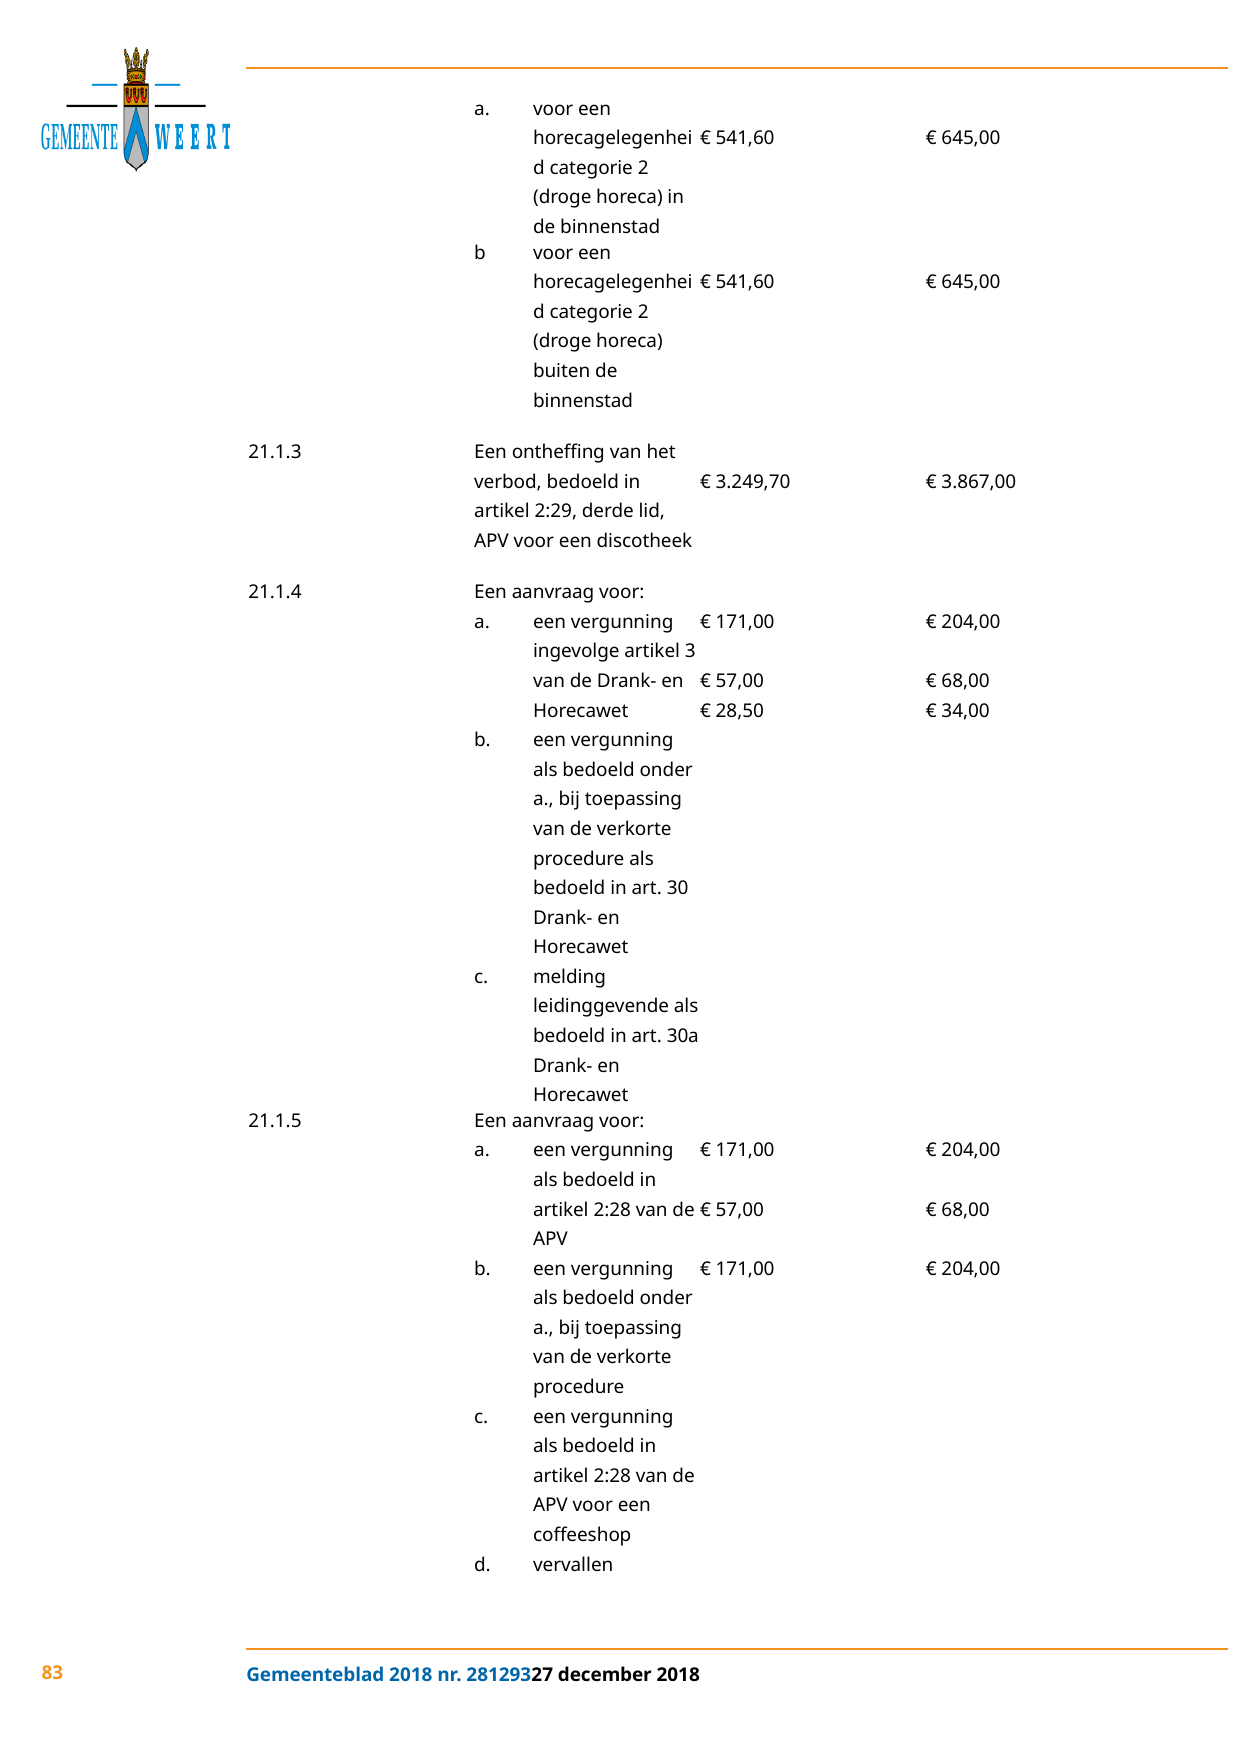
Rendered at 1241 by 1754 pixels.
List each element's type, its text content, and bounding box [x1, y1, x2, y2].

table_cell [474, 413, 700, 438]
table_cell [926, 413, 1152, 438]
table_cell € 645,00 [926, 239, 1152, 412]
table_cell € 3.249,70 [700, 438, 926, 553]
table_cell voor een horecagelegenheid categorie 2 (droge horeca) buiten de binnenstad [474, 239, 700, 412]
table_cell € 204,00 € 68,00 € 204,00 [926, 1107, 1152, 1606]
table_cell € 171,00 € 57,00 € 28,50 [700, 579, 926, 1107]
table_cell [700, 553, 926, 578]
table_cell Een ontheffing van het verbod, bedoeld in artikel 2:29, derde lid, APV voor een discotheek [474, 438, 700, 553]
table_cell voor een horecagelegenheid categorie 2 (droge horeca) in de binnenstad [474, 95, 700, 239]
table_cell [700, 413, 926, 438]
table_cell [248, 553, 474, 578]
table_cell [248, 95, 474, 239]
table_cell € 541,60 [700, 95, 926, 239]
table_cell Een aanvraag voor: een vergunning ingevolge artikel 3 van de Drank- en Horecawet een vergunning als bedoeld onder a., bij toepassing van de verkorte procedure als bedoeld in art. 30 Drank- en Horecawet melding leidinggevende als bedoeld in art. 30a Drank- en Horecawet [474, 579, 700, 1107]
table_cell [926, 553, 1152, 578]
table_cell 21.1.3 [248, 438, 474, 553]
picture [41, 47, 231, 172]
table_cell € 204,00 € 68,00 € 34,00 [926, 579, 1152, 1107]
table_cell € 3.867,00 [926, 438, 1152, 553]
table_cell € 171,00 € 57,00 € 171,00 [700, 1107, 926, 1606]
table_cell 21.1.4 [248, 579, 474, 1107]
table_cell € 541,60 [700, 239, 926, 412]
table_cell Een aanvraag voor: een vergunning als bedoeld in artikel 2:28 van de APV een vergunning als bedoeld onder a., bij toepassing van de verkorte procedure een vergunning als bedoeld in artikel 2:28 van de APV voor een coffeeshop vervallen [474, 1107, 700, 1606]
table_cell [248, 239, 474, 412]
table_cell € 645,00 [926, 95, 1152, 239]
table_cell [474, 553, 700, 578]
table_cell 21.1.5 [248, 1107, 474, 1606]
table_cell [248, 413, 474, 438]
